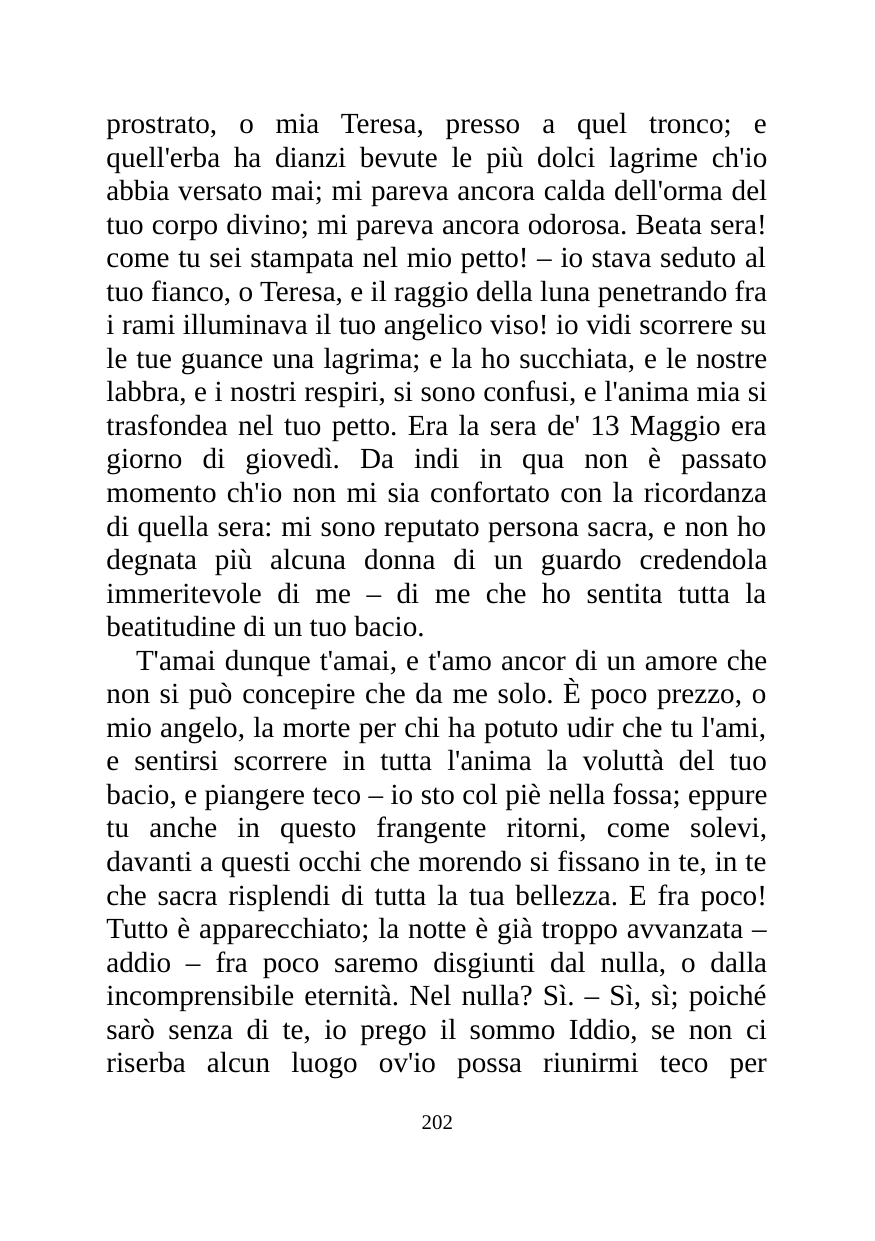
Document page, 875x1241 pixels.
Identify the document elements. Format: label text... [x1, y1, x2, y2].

text T'amai dunque t'amai, e t'amo ancor di un amore che non si può concepire che da me solo. È poco prezzo, o mio angelo, la morte per chi ha potuto udir che tu l'ami, e sentirsi scorrere in tutta l'anima la voluttà del tuo bacio, e piangere teco – io sto col piè nella fossa; eppure tu anche in questo frangente ritorni, come solevi, davanti a questi occhi che morendo si fissano in te, in te che sacra risplendi di tutta la tua bellezza. E fra poco! Tutto è apparecchiato; la notte è già troppo avvanzata – addio – fra poco saremo disgiunti dal nulla, o dalla incomprensibile eternità. Nel nulla? Sì. – Sì, sì; poiché sarò senza di te, io prego il sommo Iddio, se non ci riserba alcun luogo ov'io possa riunirmi teco per [106, 643, 768, 1079]
text prostrato, o mia Teresa, presso a quel tronco; e quell'erba ha dianzi bevute le più dolci lagrime ch'io abbia versato mai; mi pareva ancora calda dell'orma del tuo corpo divino; mi pareva ancora odorosa. Beata sera! come tu sei stampata nel mio petto! – io stava seduto al tuo fianco, o Teresa, e il raggio della luna penetrando fra i rami illuminava il tuo angelico viso! io vidi scorrere su le tue guance una lagrima; e la ho succhiata, e le nostre labbra, e i nostri respiri, si sono confusi, e l'anima mia si trasfondea nel tuo petto. Era la sera de' 13 Maggio era giorno di giovedì. Da indi in qua non è passato momento ch'io non mi sia confortato con la ricordanza di quella sera: mi sono reputato persona sacra, e non ho degnata più alcuna donna di un guardo credendola immeritevole di me – di me che ho sentita tutta la beatitudine di un tuo bacio. [106, 106, 768, 643]
